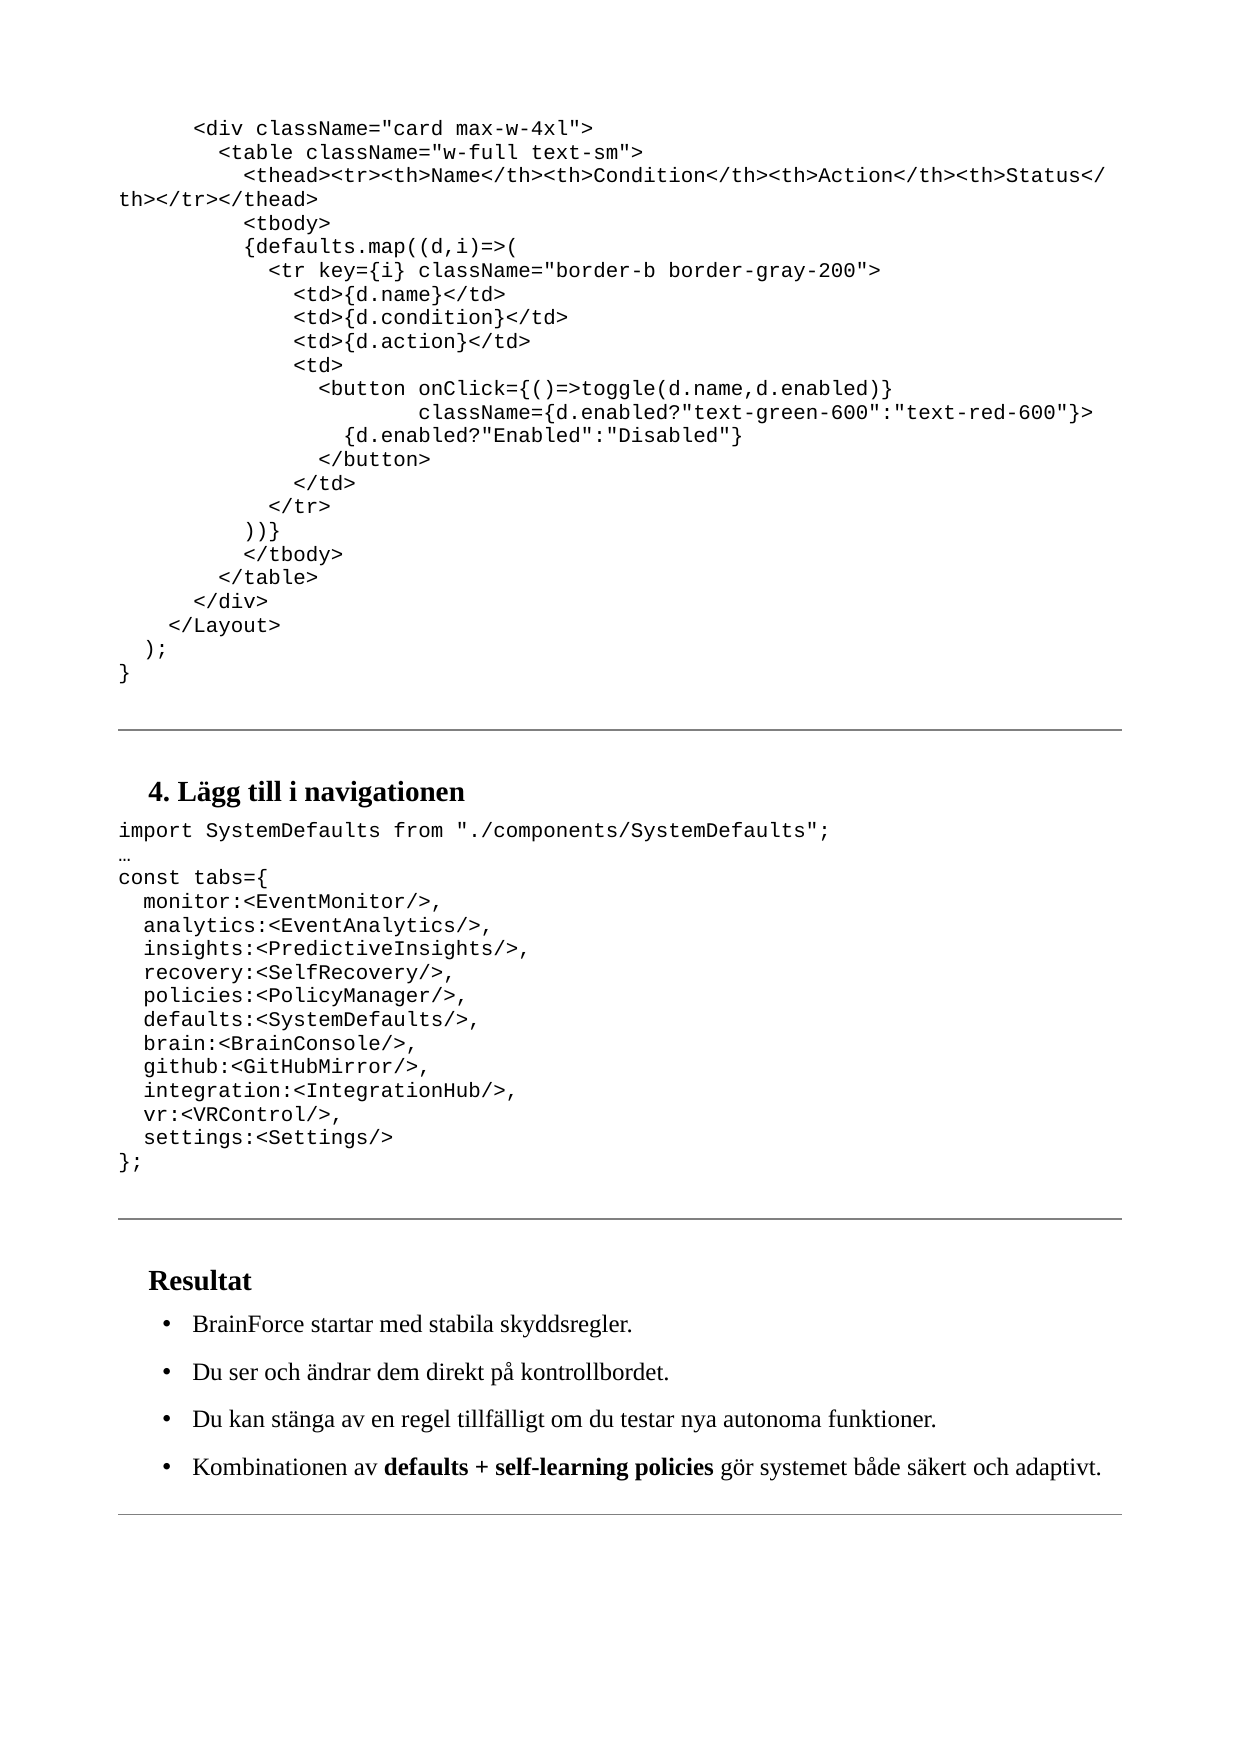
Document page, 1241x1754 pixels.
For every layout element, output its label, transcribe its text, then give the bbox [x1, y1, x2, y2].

list BrainForce startar med stabila skyddsregler. [162, 1309, 1122, 1338]
text policies:<PolicyManager/>, [118, 986, 1122, 1009]
text <tbody> [118, 213, 1122, 236]
text <td>{d.condition}</td> [118, 307, 1122, 331]
text insights:<PredictiveInsights/>, [118, 938, 1122, 962]
text <table className="w-full text-sm"> [118, 142, 1122, 165]
text className={d.enabled?"text-green-600":"text-red-600"}> [118, 402, 1122, 426]
list Kombinationen av defaults + self-learning policies gör systemet både säkert och adaptivt. [162, 1452, 1122, 1481]
text monitor:<EventMonitor/>, [118, 891, 1122, 914]
text <td>{d.action}</td> [118, 331, 1122, 354]
text }; [118, 1151, 1122, 1175]
text settings:<Settings/> [118, 1127, 1122, 1151]
text <td> [118, 354, 1122, 378]
subtitle ✅ Resultat [118, 1263, 1122, 1297]
text {d.enabled?"Enabled":"Disabled"} [118, 426, 1122, 449]
text recovery:<SelfRecovery/>, [118, 962, 1122, 986]
text </Layout> [118, 615, 1122, 638]
text } [118, 662, 1122, 686]
text <tr key={i} className="border-b border-gray-200"> [118, 260, 1122, 284]
subtitle 🧭 4. Lägg till i navigationen [118, 774, 1122, 807]
text import SystemDefaults from "./components/SystemDefaults"; [118, 820, 1122, 844]
text </div> [118, 591, 1122, 615]
text <button onClick={()=>toggle(d.name,d.enabled)} [118, 378, 1122, 402]
list Du kan stänga av en regel tillfälligt om du testar nya autonoma funktioner. [162, 1404, 1122, 1433]
text brain:<BrainConsole/>, [118, 1033, 1122, 1056]
text <thead><tr><th>Name</th><th>Condition</th><th>Action</th><th>Status</th></tr></thead> [118, 165, 1122, 213]
text <td>{d.name}</td> [118, 284, 1122, 307]
text </button> [118, 449, 1122, 473]
text </tbody> [118, 544, 1122, 567]
text </table> [118, 567, 1122, 591]
text {defaults.map((d,i)=>( [118, 236, 1122, 260]
list Du ser och ändrar dem direkt på kontrollbordet. [162, 1357, 1122, 1385]
text ); [118, 638, 1122, 662]
text </td> [118, 473, 1122, 496]
text integration:<IntegrationHub/>, [118, 1080, 1122, 1104]
text const tabs={ [118, 867, 1122, 891]
text analytics:<EventAnalytics/>, [118, 914, 1122, 938]
text defaults:<SystemDefaults/>, [118, 1009, 1122, 1033]
text github:<GitHubMirror/>, [118, 1056, 1122, 1080]
text … [118, 844, 1122, 867]
text <div className="card max-w-4xl"> [118, 118, 1122, 142]
text vr:<VRControl/>, [118, 1104, 1122, 1127]
text </tr> [118, 496, 1122, 520]
text ))} [118, 520, 1122, 544]
